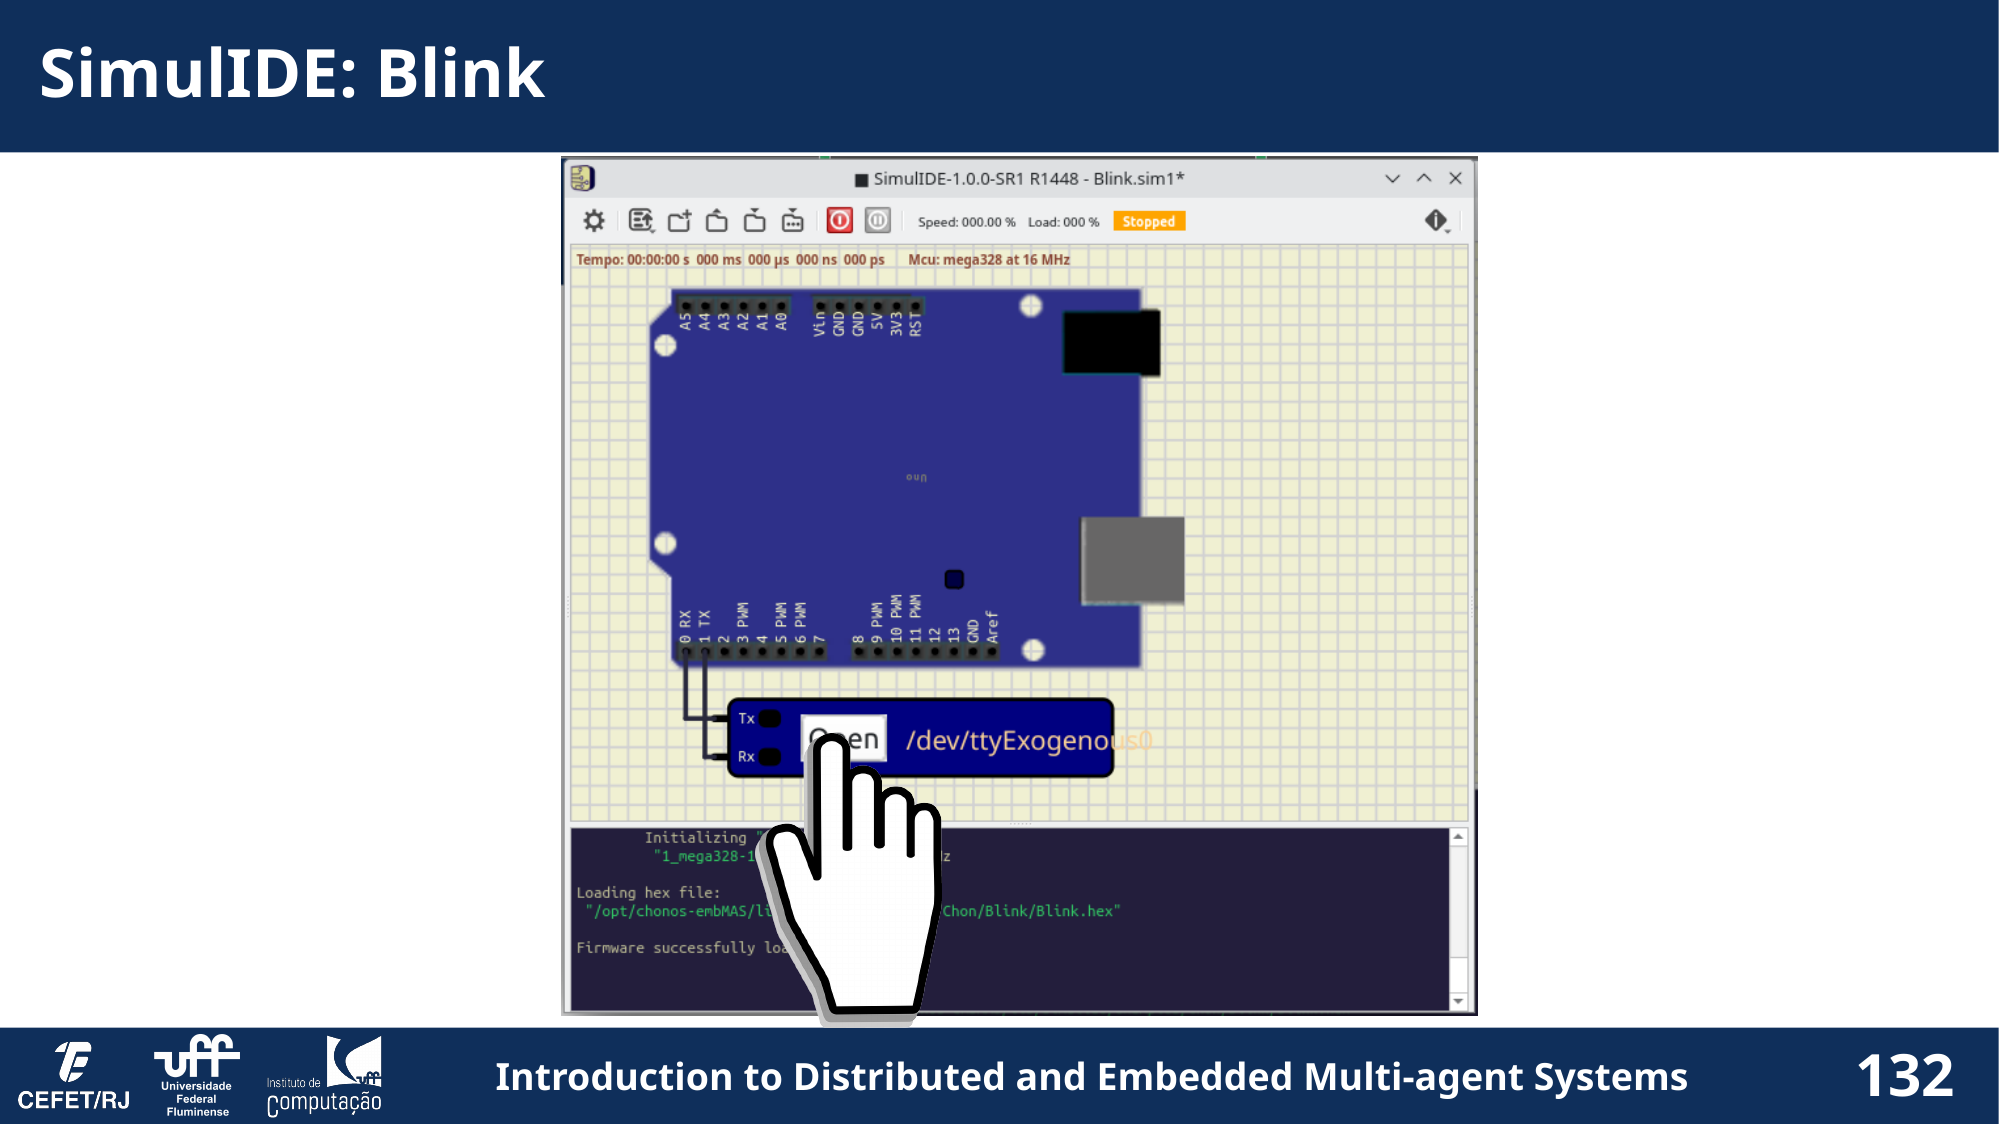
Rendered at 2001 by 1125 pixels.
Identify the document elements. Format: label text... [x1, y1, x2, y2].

picture [265, 1033, 383, 1118]
picture [18, 1021, 129, 1125]
picture [153, 1033, 241, 1121]
text_box SimulIDE: Blink [25, 23, 1998, 116]
picture [561, 156, 1478, 1028]
